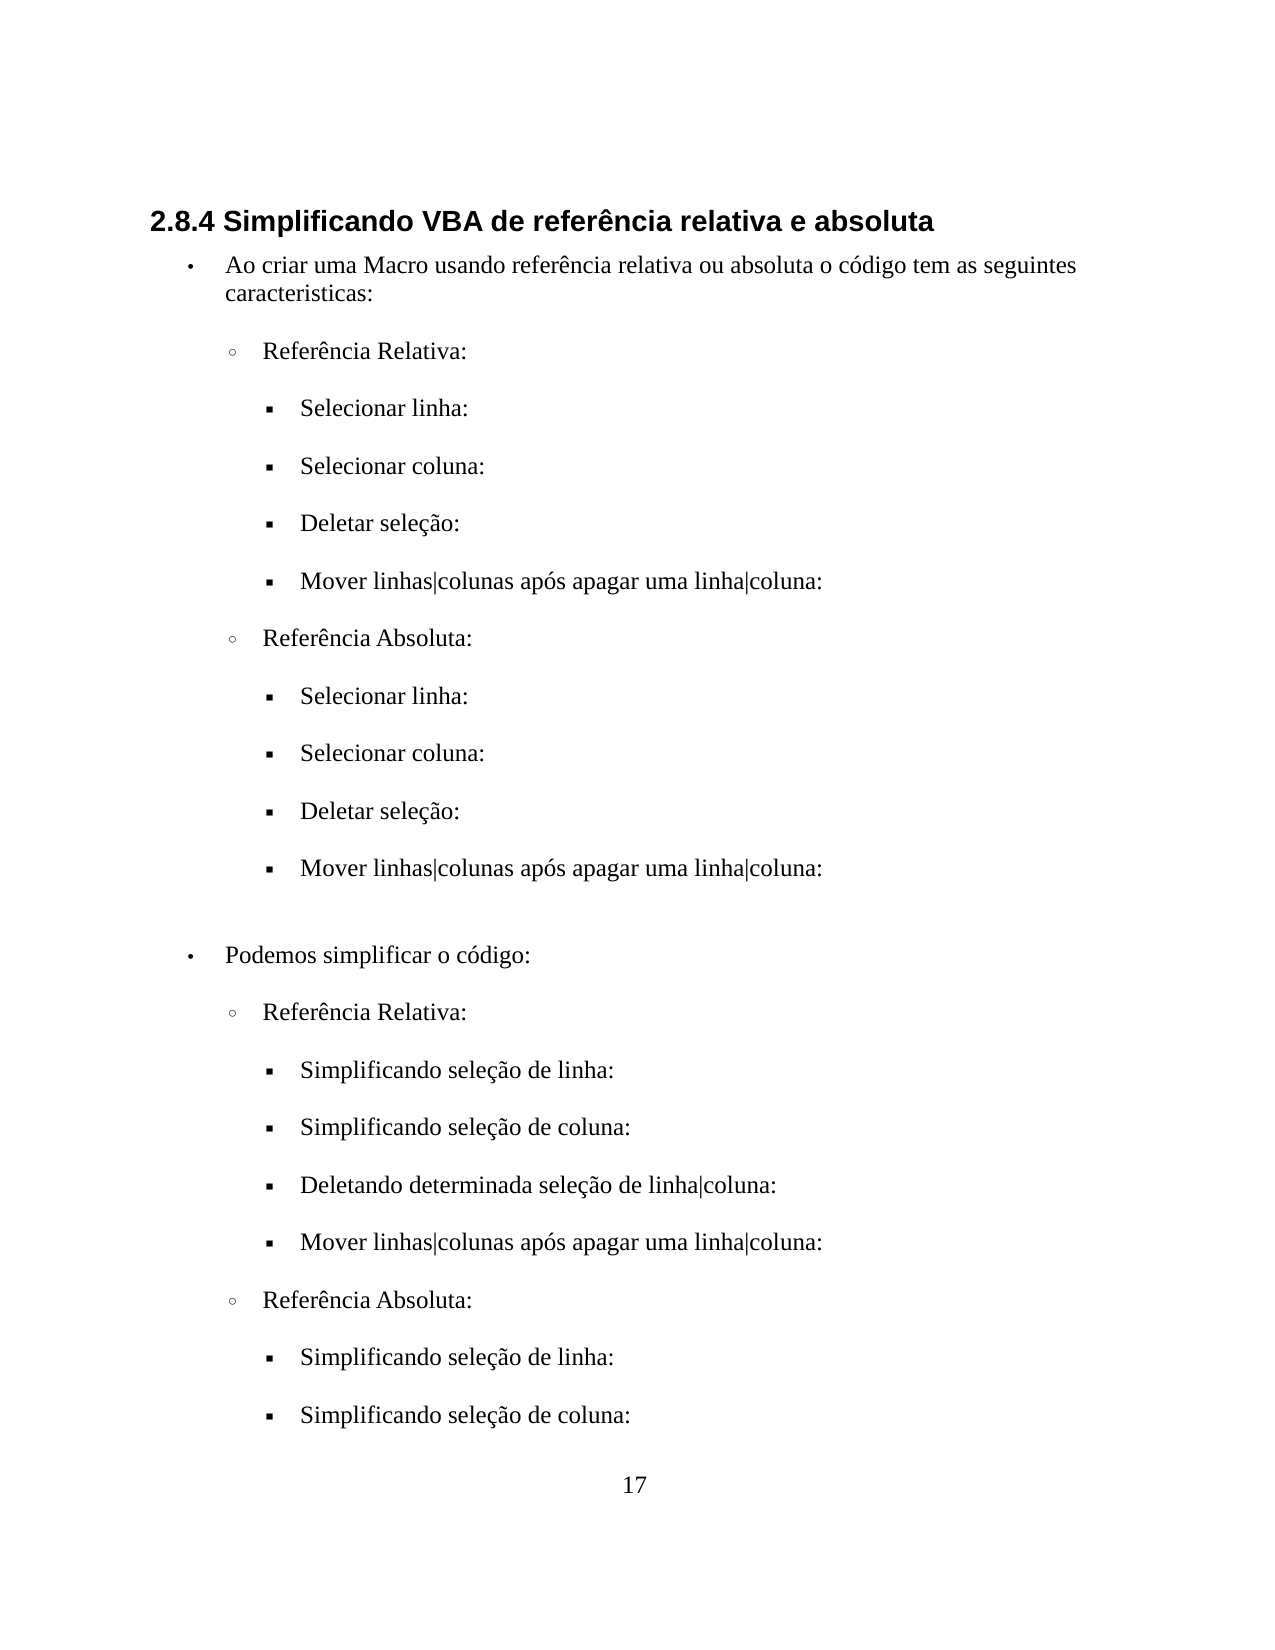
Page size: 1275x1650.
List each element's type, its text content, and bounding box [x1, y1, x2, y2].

list Deletar seleção: [262, 508, 1125, 566]
list Referência Relativa: [225, 997, 1125, 1055]
list Selecionar linha: [262, 681, 1125, 738]
list Selecionar coluna: [262, 738, 1125, 796]
list Simplificando seleção de coluna: [262, 1400, 1125, 1428]
list Selecionar linha: [262, 393, 1125, 451]
subtitle 2.8.4 Simplificando VBA de referência relativa e absoluta [150, 204, 1125, 237]
list Simplificando seleção de linha: [262, 1342, 1125, 1400]
list Podemos simplificar o código: [187, 940, 1125, 997]
list Deletar seleção: [262, 796, 1125, 853]
list Deletando determinada seleção de linha|coluna: [262, 1170, 1125, 1227]
list Ao criar uma Macro usando referência relativa ou absoluta o código tem as seguintes caracteristicas: [187, 250, 1125, 336]
list Simplificando seleção de linha: [262, 1055, 1125, 1112]
list Mover linhas|colunas após apagar uma linha|coluna: [262, 566, 1125, 623]
list Selecionar coluna: [262, 451, 1125, 508]
list Referência Absoluta: [225, 623, 1125, 681]
list Mover linhas|colunas após apagar uma linha|coluna: [262, 1227, 1125, 1285]
list Mover linhas|colunas após apagar uma linha|coluna: [262, 853, 1125, 911]
list Simplificando seleção de coluna: [262, 1112, 1125, 1170]
list Referência Relativa: [225, 336, 1125, 393]
list Referência Absoluta: [225, 1285, 1125, 1342]
